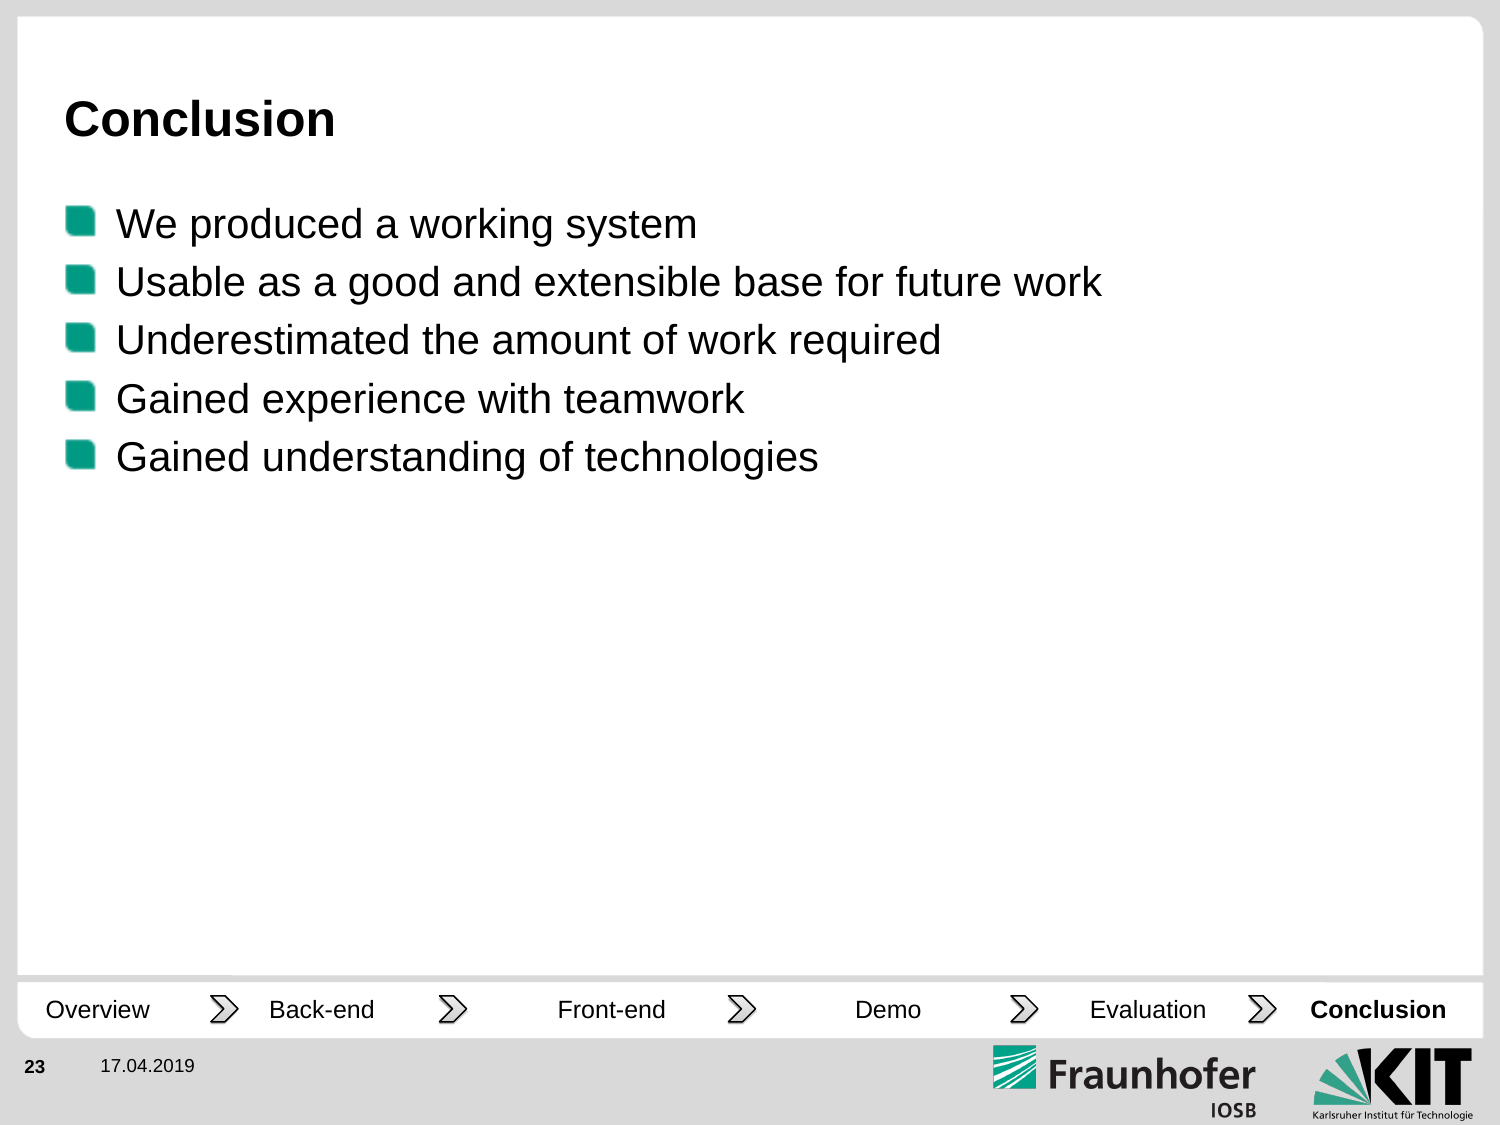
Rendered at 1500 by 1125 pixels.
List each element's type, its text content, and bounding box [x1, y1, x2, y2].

text_box [439, 995, 467, 1022]
text_box Conclusion [1295, 986, 1500, 1031]
text_box [210, 995, 238, 1022]
list We produced a working system Usable as a good and extensible base for future work Underestimated the amount of work required Gained experience with teamwork Gained understanding of technologies [64, 196, 1436, 966]
text_box [1010, 995, 1038, 1022]
text_box Back-end [254, 986, 418, 1031]
text_box Front-end [542, 986, 682, 1031]
text_box 17.04.2019 [100, 1053, 272, 1113]
text_box Demo [840, 986, 937, 1031]
title Conclusion [64, 54, 1198, 147]
text_box Evaluation [1075, 986, 1222, 1031]
text_box [1248, 995, 1277, 1022]
text_box Overview [30, 986, 194, 1031]
text_box [728, 995, 756, 1022]
picture [0, 0, 1500, 1125]
